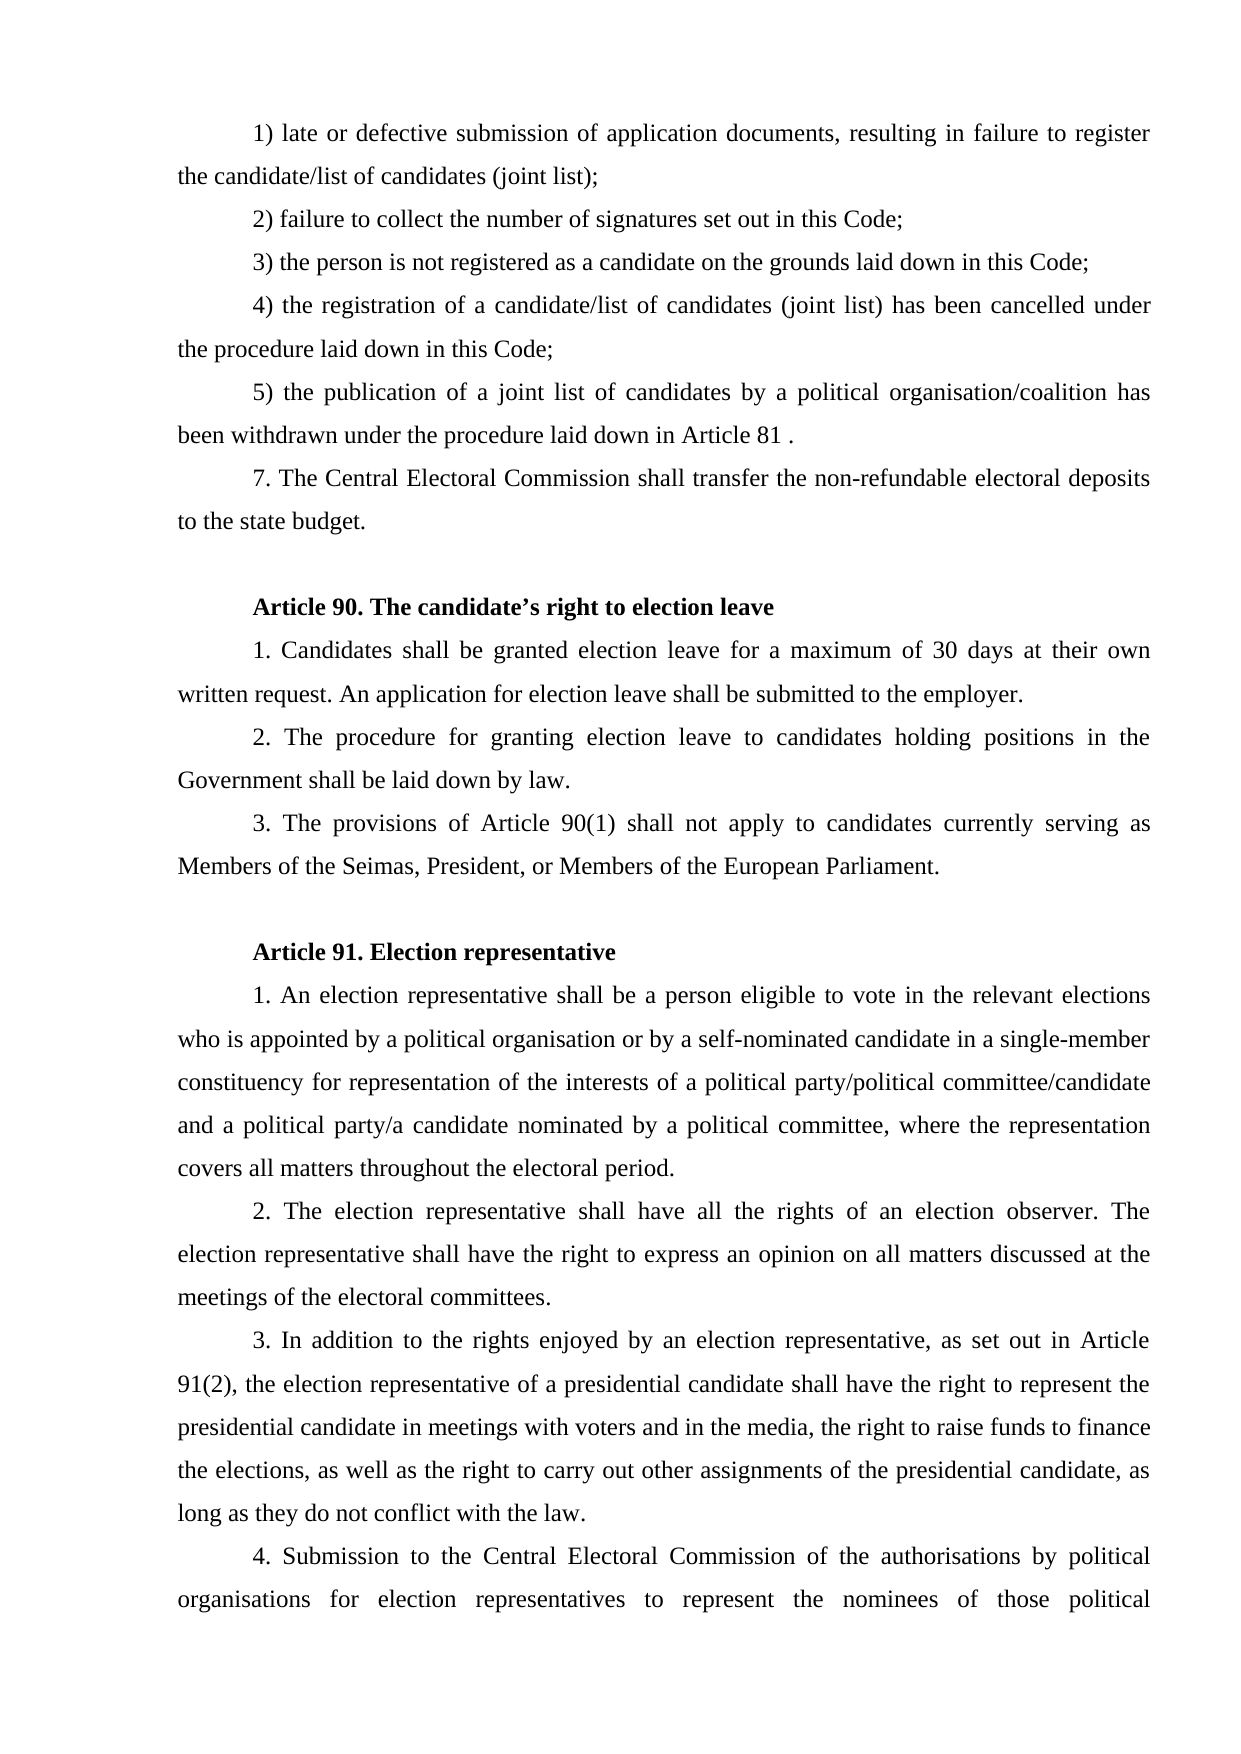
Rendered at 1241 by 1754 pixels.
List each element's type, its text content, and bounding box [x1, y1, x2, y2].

text 2. The election representative shall have all the rights of an election observer. The election representative shall have the right to express an opinion on all matters discussed at the meetings of the electoral committees. [177, 1196, 1152, 1311]
text Article 90. The candidate’s right to election leave [177, 592, 1152, 621]
text 1) late or defective submission of application documents, resulting in failure to register the candidate/list of candidates (joint list); [177, 118, 1152, 190]
text 2) failure to collect the number of signatures set out in this Code; [177, 204, 1152, 233]
text 3. The provisions of Article 90(1) shall not apply to candidates currently serving as Members of the Seimas, President, or Members of the European Parliament. [177, 808, 1152, 880]
text 5) the publication of a joint list of candidates by a political organisation/coalition has been withdrawn under the procedure laid down in Article 81 . [177, 377, 1152, 449]
text 4. Submission to the Central Electoral Commission of the authorisations by political organisations for election representatives to represent the nominees of those political [177, 1541, 1152, 1613]
text 1. Candidates shall be granted election leave for a maximum of 30 days at their own written request. An application for election leave shall be submitted to the employer. [177, 636, 1152, 707]
text 2. The procedure for granting election leave to candidates holding positions in the Government shall be laid down by law. [177, 722, 1152, 794]
text Article 91. Election representative [177, 937, 1152, 966]
text 3. In addition to the rights enjoyed by an election representative, as set out in Article 91(2), the election representative of a presidential candidate shall have the right to represent the presidential candidate in meetings with voters and in the media, the right to raise funds to finance the elections, as well as the right to carry out other assignments of the presidential candidate, as long as they do not conflict with the law. [177, 1326, 1152, 1527]
text 1. An election representative shall be a person eligible to vote in the relevant elections who is appointed by a political organisation or by a self-nominated candidate in a single-member constituency for representation of the interests of a political party/political committee/candidate and a political party/a candidate nominated by a political committee, where the representation covers all matters throughout the electoral period. [177, 981, 1152, 1182]
text 3) the person is not registered as a candidate on the grounds laid down in this Code; [177, 247, 1152, 276]
text 7. The Central Electoral Commission shall transfer the non-refundable electoral deposits to the state budget. [177, 463, 1152, 535]
text 4) the registration of a candidate/list of candidates (joint list) has been cancelled under the procedure laid down in this Code; [177, 291, 1152, 362]
